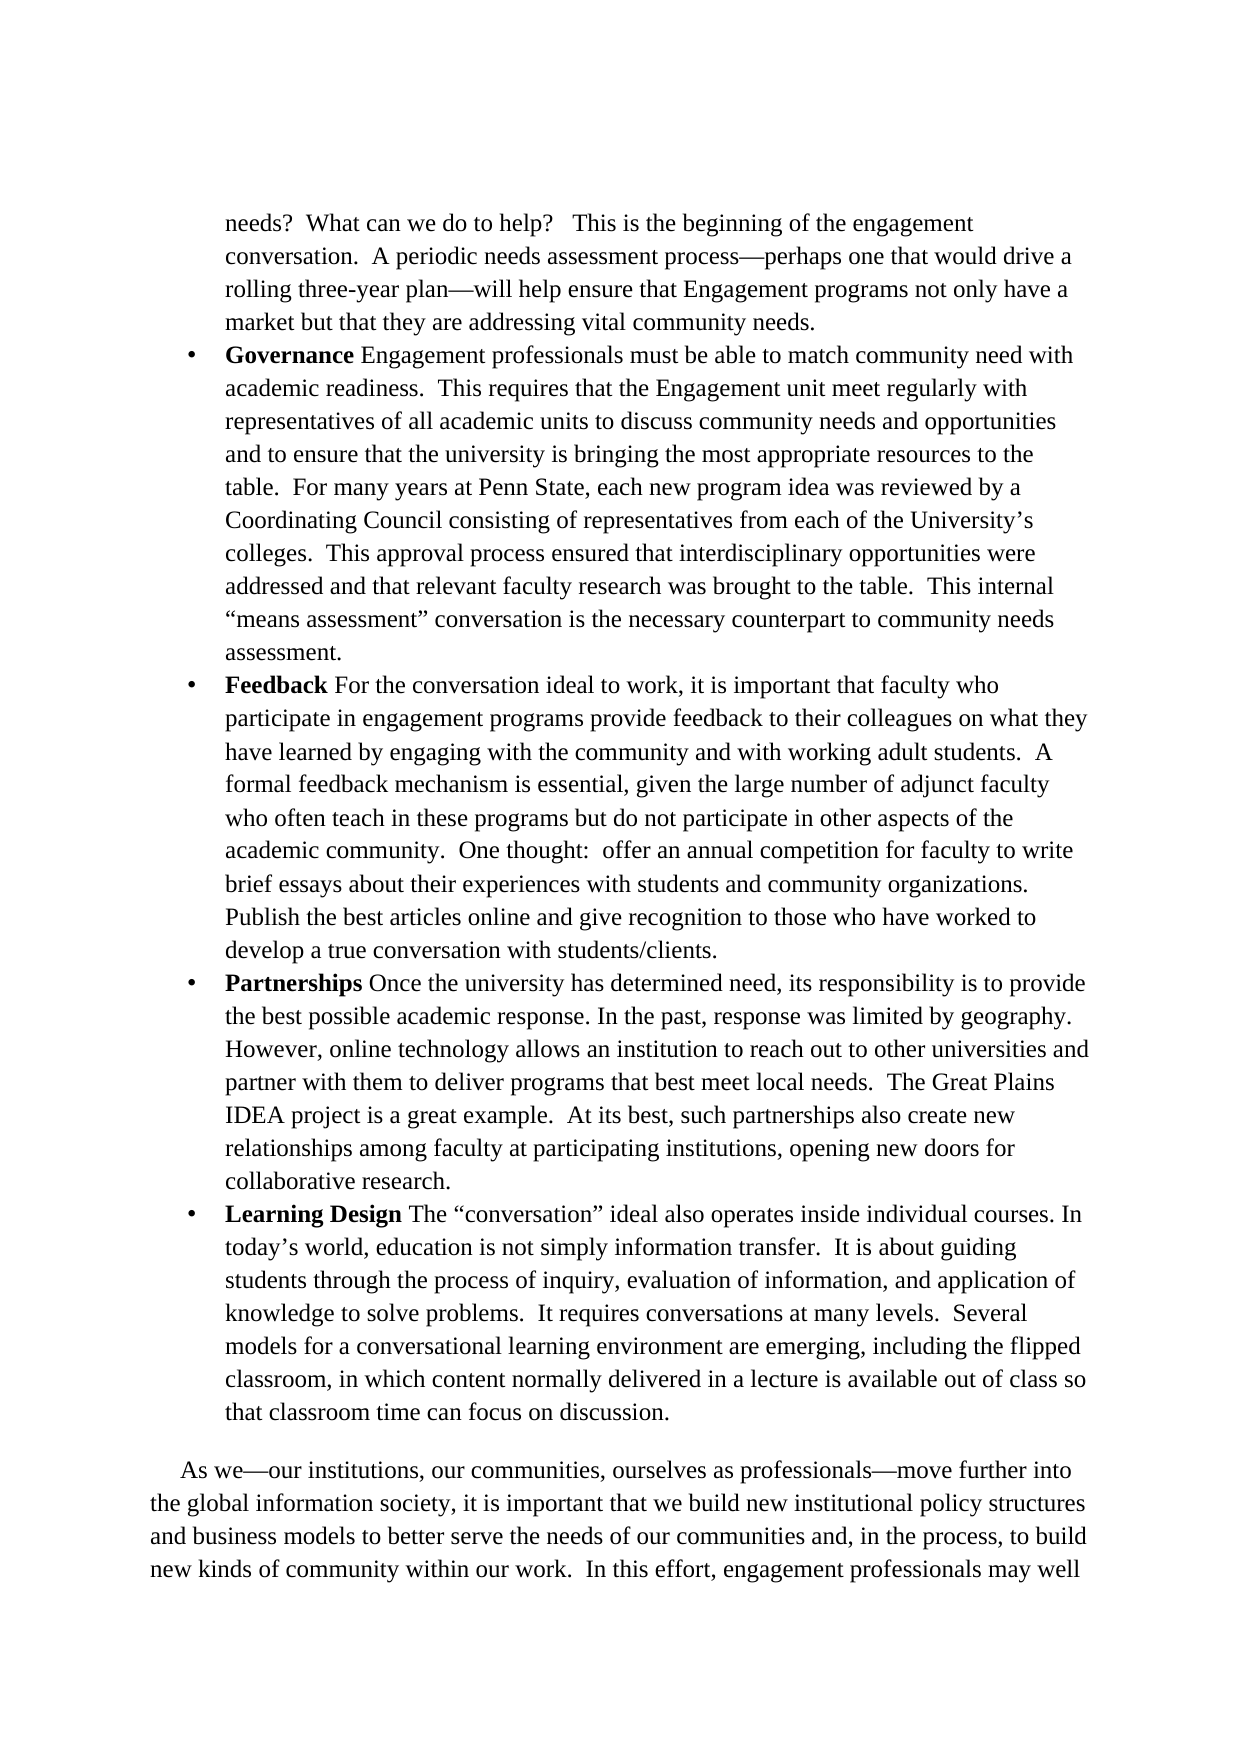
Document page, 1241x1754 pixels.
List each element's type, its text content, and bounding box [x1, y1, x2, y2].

list Partnerships Once the university has determined need, its responsibility is to provide the best possible academic response. In the past, response was limited by geography. However, online technology allows an institution to reach out to other universities and partner with them to deliver programs that best meet local needs. The Great Plains IDEA project is a great example. At its best, such partnerships also create new relationships among faculty at participating institutions, opening new doors for collaborative research. [187, 968, 1090, 1194]
list Feedback For the conversation ideal to work, it is important that faculty who participate in engagement programs provide feedback to their colleagues on what they have learned by engaging with the community and with working adult students. A formal feedback mechanism is essential, given the large number of adjunct faculty who often teach in these programs but do not participate in other aspects of the academic community. One thought: offer an annual competition for faculty to write brief essays about their experiences with students and community organizations. Publish the best articles online and give recognition to those who have worked to develop a true conversation with students/clients. [187, 671, 1090, 963]
list Learning Design The “conversation” ideal also operates inside individual courses. In today’s world, education is not simply information transfer. It is about guiding students through the process of inquiry, evaluation of information, and application of knowledge to solve problems. It requires conversations at many levels. Several models for a conversational learning environment are emerging, including the flipped classroom, in which content normally delivered in a lecture is available out of class so that classroom time can focus on discussion. [187, 1199, 1090, 1426]
list Governance Engagement professionals must be able to match community need with academic readiness. This requires that the Engagement unit meet regularly with representatives of all academic units to discuss community needs and opportunities and to ensure that the university is bringing the most appropriate resources to the table. For many years at Penn State, each new program idea was reviewed by a Coordinating Council consisting of representatives from each of the University’s colleges. This approval process ensured that interdisciplinary opportunities were addressed and that relevant faculty research was brought to the table. This internal “means assessment” conversation is the necessary counterpart to community needs assessment. [187, 340, 1090, 666]
text As we—our institutions, our communities, ourselves as professionals—move further into the global information society, it is important that we build new institutional policy structures and business models to better serve the needs of our communities and, in the process, to build new kinds of community within our work. In this effort, engagement professionals may well [150, 1455, 1090, 1583]
list needs? What can we do to help? This is the beginning of the engagement conversation. A periodic needs assessment process—perhaps one that would drive a rolling three-year plan—will help ensure that Engagement programs not only have a market but that they are addressing vital community needs. [187, 208, 1090, 336]
